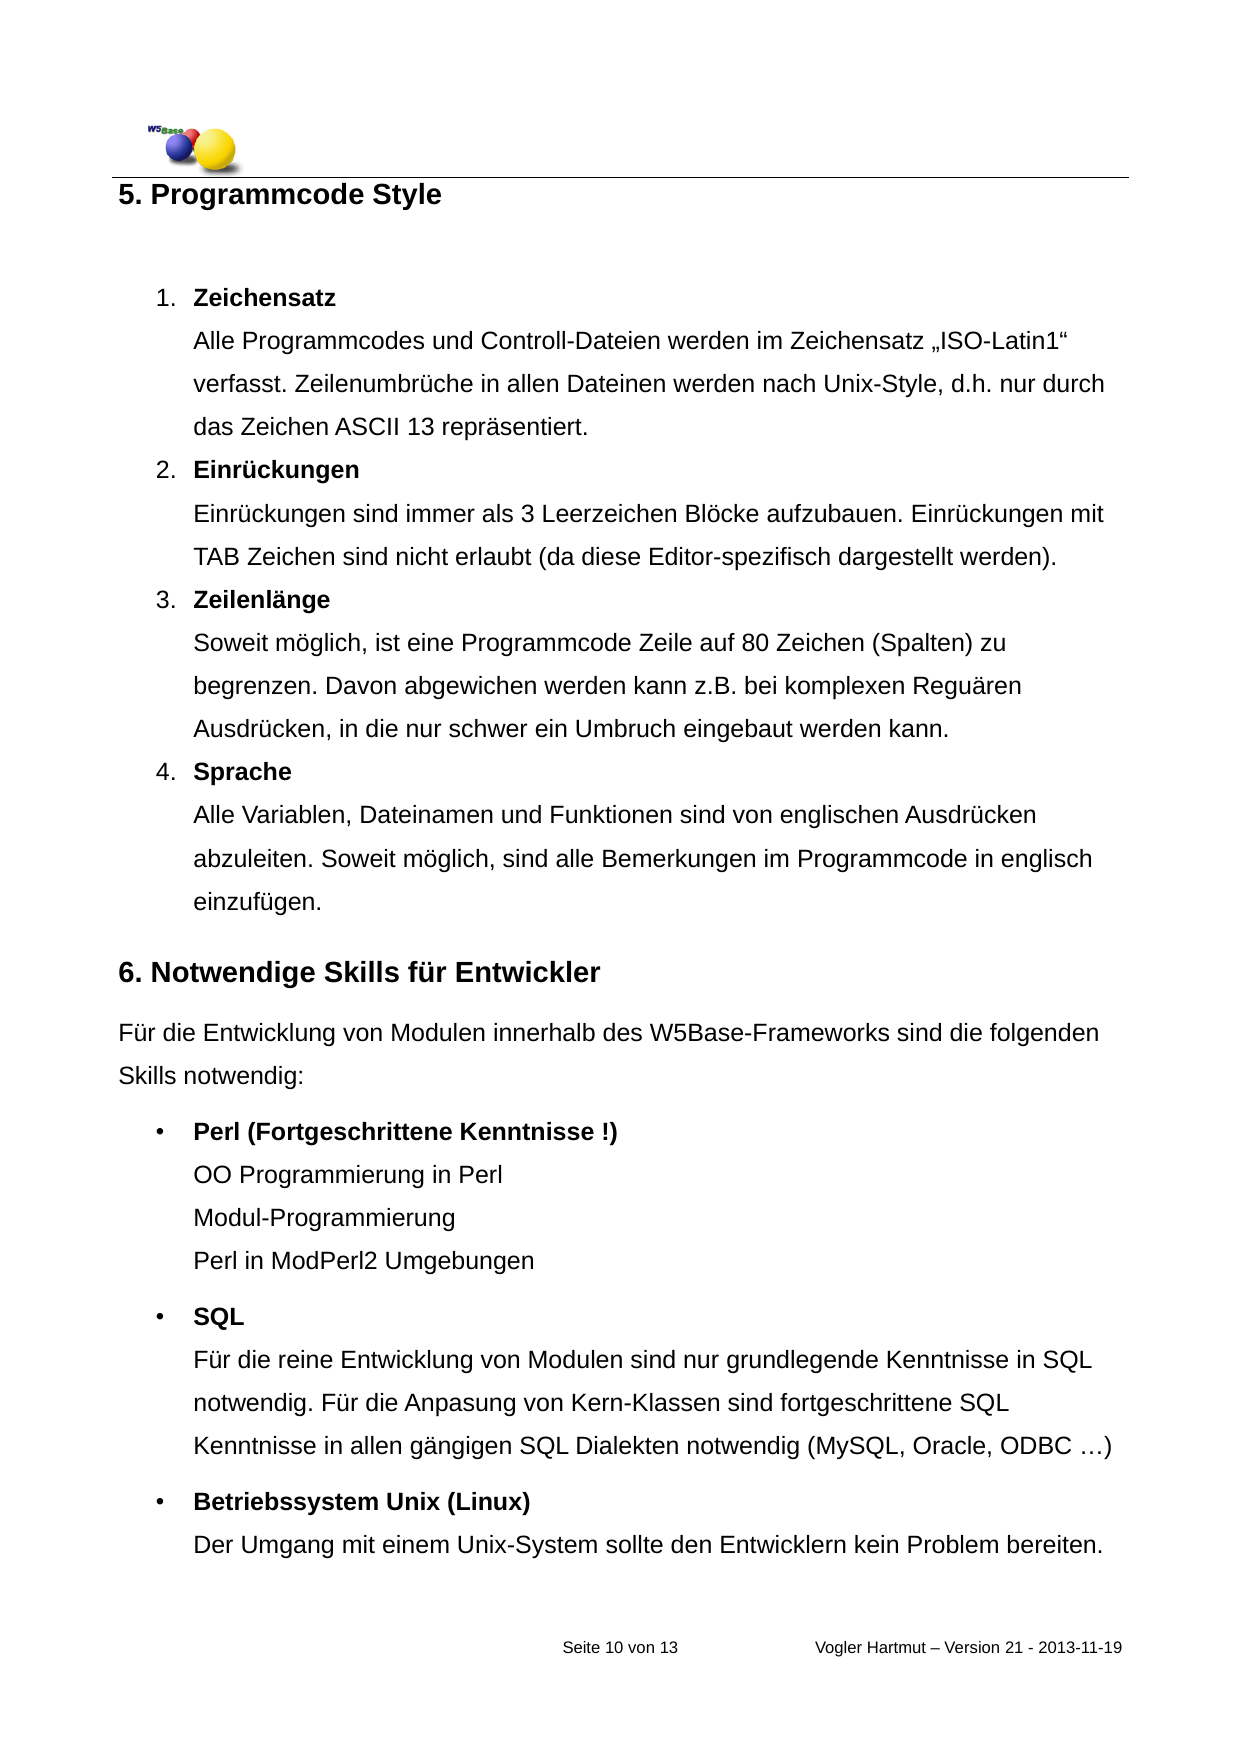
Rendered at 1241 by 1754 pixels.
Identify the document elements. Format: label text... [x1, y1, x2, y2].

subtitle 5. Programmcode Style [118, 178, 1122, 211]
list Betriebssystem Unix (Linux) Der Umgang mit einem Unix-System sollte den Entwicklern kein Problem bereiten. [156, 1487, 1122, 1559]
subtitle 6. Notwendige Skills für Entwickler [118, 955, 1122, 988]
list Zeilenlänge Soweit möglich, ist eine Programmcode Zeile auf 80 Zeichen (Spalten) zu begrenzen. Davon abgewichen werden kann z.B. bei komplexen Reguären Ausdrücken, in die nur schwer ein Umbruch eingebaut werden kann. [156, 585, 1122, 743]
picture [116, 119, 270, 177]
text Für die Entwicklung von Modulen innerhalb des W5Base-Frameworks sind die folgenden Skills notwendig: [118, 1018, 1122, 1089]
list Zeichensatz Alle Programmcodes und Controll-Dateien werden im Zeichensatz „ISO-Latin1“ verfasst. Zeilenumbrüche in allen Dateinen werden nach Unix-Style, d.h. nur durch das Zeichen ASCII 13 repräsentiert. [156, 283, 1122, 441]
list Perl (Fortgeschrittene Kenntnisse !) OO Programmierung in Perl Modul-Programmierung Perl in ModPerl2 Umgebungen [156, 1116, 1122, 1275]
list SQL Für die reine Entwicklung von Modulen sind nur grundlegende Kenntnisse in SQL notwendig. Für die Anpasung von Kern-Klassen sind fortgeschrittene SQL Kenntnisse in allen gängigen SQL Dialekten notwendig (MySQL, Oracle, ODBC …) [156, 1302, 1122, 1460]
list Einrückungen Einrückungen sind immer als 3 Leerzeichen Blöcke aufzubauen. Einrückungen mit TAB Zeichen sind nicht erlaubt (da diese Editor-spezifisch dargestellt werden). [156, 456, 1122, 571]
list Sprache Alle Variablen, Dateinamen und Funktionen sind von englischen Ausdrücken abzuleiten. Soweit möglich, sind alle Bemerkungen im Programmcode in englisch einzufügen. [156, 757, 1122, 916]
